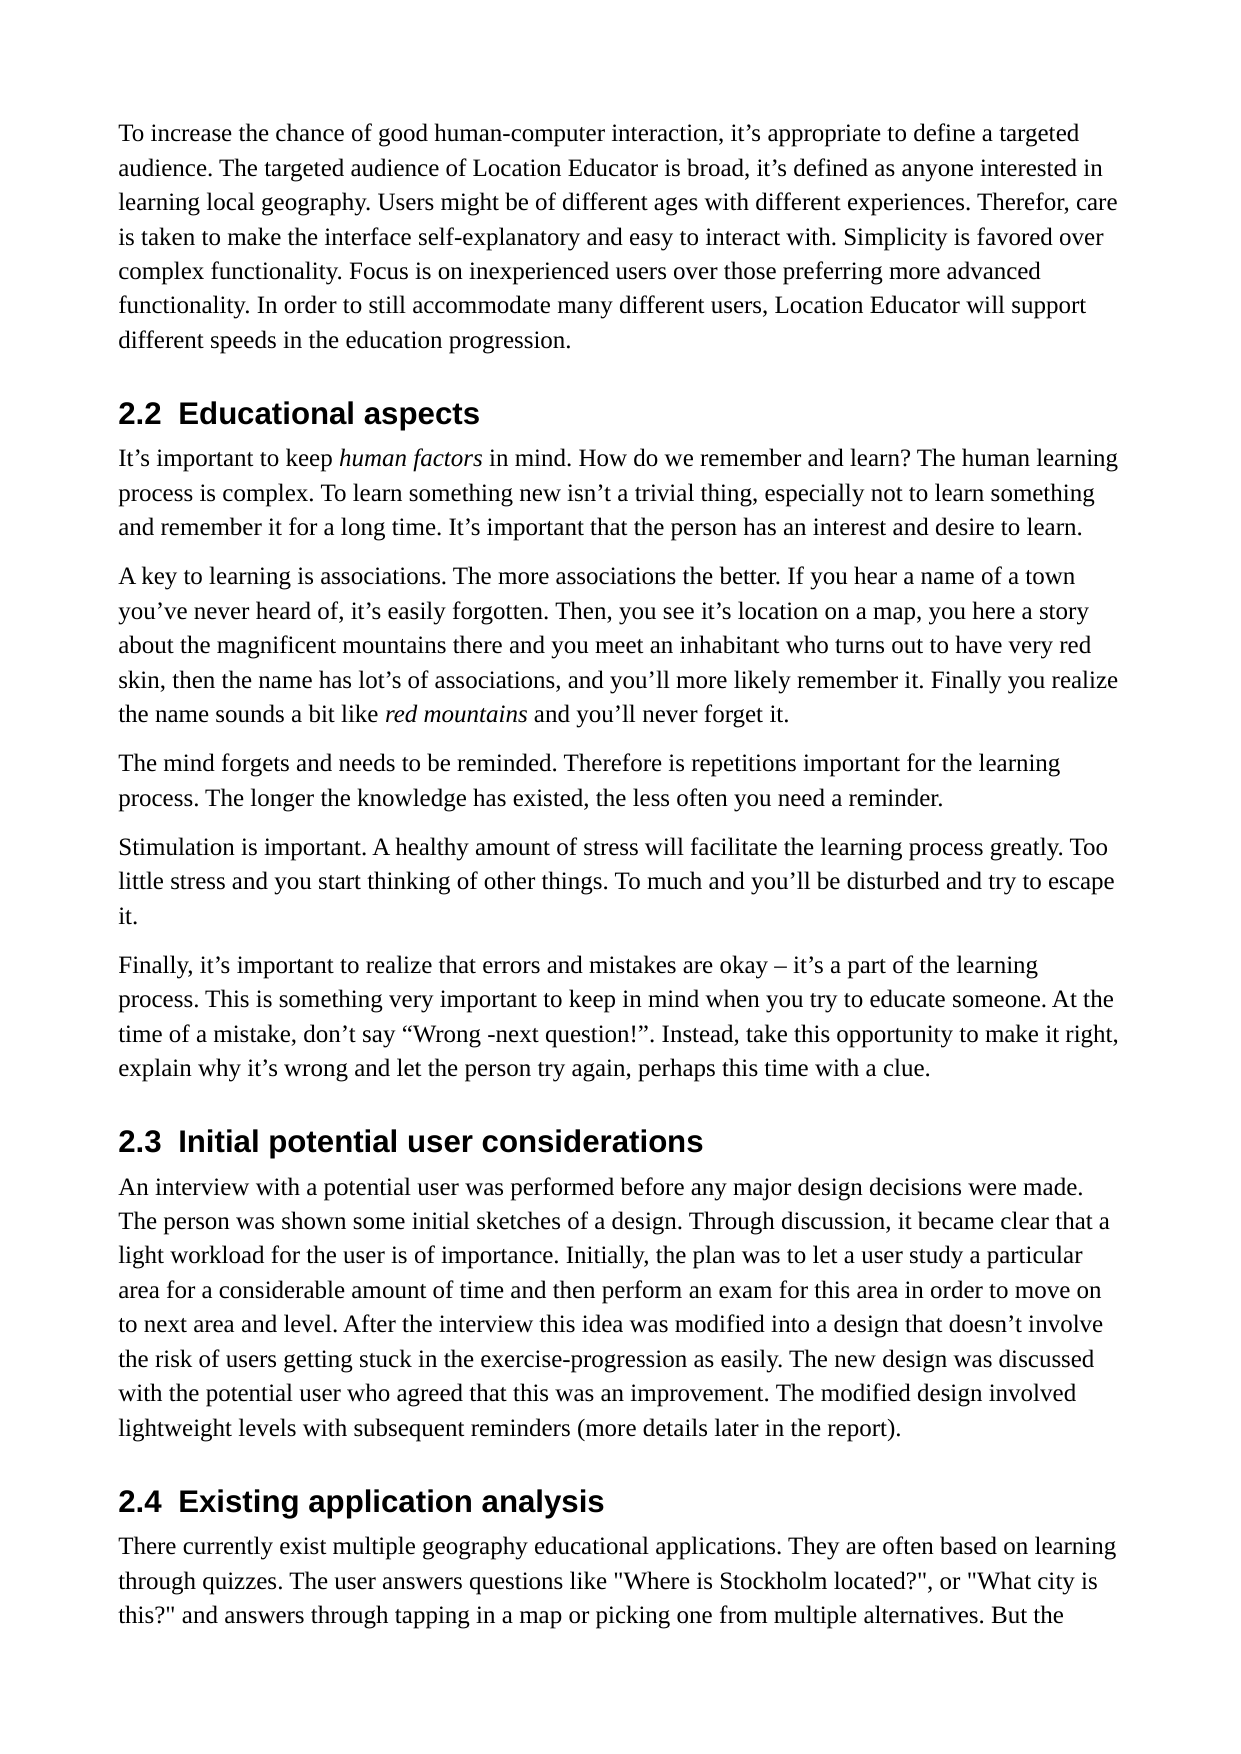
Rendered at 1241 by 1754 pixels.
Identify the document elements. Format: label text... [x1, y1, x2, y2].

text There currently exist multiple geography educational applications. They are often based on learning through quizzes. The user answers questions like "Where is Stockholm located?", or "What city is this?" and answers through tapping in a map or picking one from multiple alternatives. But the [118, 1531, 1122, 1629]
subtitle Existing application analysis [118, 1483, 1122, 1519]
text An interview with a potential user was performed before any major design decisions were made. The person was shown some initial sketches of a design. Through discussion, it became clear that a light workload for the user is of importance. Initially, the plan was to let a user study a particular area for a considerable amount of time and then perform an exam for this area in order to move on to next area and level. After the interview this idea was modified into a design that doesn’t involve the risk of users getting stuck in the exercise-progression as easily. The new design was discussed with the potential user who agreed that this was an improvement. The modified design involved lightweight levels with subsequent reminders (more details later in the report). [118, 1172, 1122, 1442]
text A key to learning is associations. The more associations the better. If you hear a name of a town you’ve never heard of, it’s easily forgotten. Then, you see it’s location on a map, you here a story about the magnificent mountains there and you meet an inhabitant who turns out to have very red skin, then the name has lot’s of associations, and you’ll more likely remember it. Finally you realize the name sounds a bit like red mountains and you’ll never forget it. [118, 561, 1122, 728]
text Stimulation is important. A healthy amount of stress will facilitate the learning process greatly. Too little stress and you start thinking of other things. To much and you’ll be disturbed and try to escape it. [118, 832, 1122, 929]
text The mind forgets and needs to be reminded. Therefore is repetitions important for the learning process. The longer the knowledge has existed, the less often you need a reminder. [118, 748, 1122, 812]
text To increase the chance of good human-computer interaction, it’s appropriate to define a targeted audience. The targeted audience of Location Educator is broad, it’s defined as anyone interested in learning local geography. Users might be of different ages with different experiences. Therefor, care is taken to make the interface self-explanatory and easy to interact with. Simplicity is favored over complex functionality. Focus is on inexperienced users over those preferring more advanced functionality. In order to still accommodate many different users, Location Educator will support different speeds in the education progression. [118, 118, 1122, 354]
subtitle Initial potential user considerations [118, 1123, 1122, 1159]
text It’s important to keep human factors in mind. How do we remember and learn? The human learning process is complex. To learn something new isn’t a trivial thing, especially not to learn something and remember it for a long time. It’s important that the person has an interest and desire to learn. [118, 443, 1122, 541]
subtitle Educational aspects [118, 395, 1122, 431]
text Finally, it’s important to realize that errors and mistakes are okay – it’s a part of the learning process. This is something very important to keep in mind when you try to educate someone. At the time of a mistake, don’t say “Wrong -next question!”. Instead, take this opportunity to make it right, explain why it’s wrong and let the person try again, perhaps this time with a clue. [118, 950, 1122, 1082]
